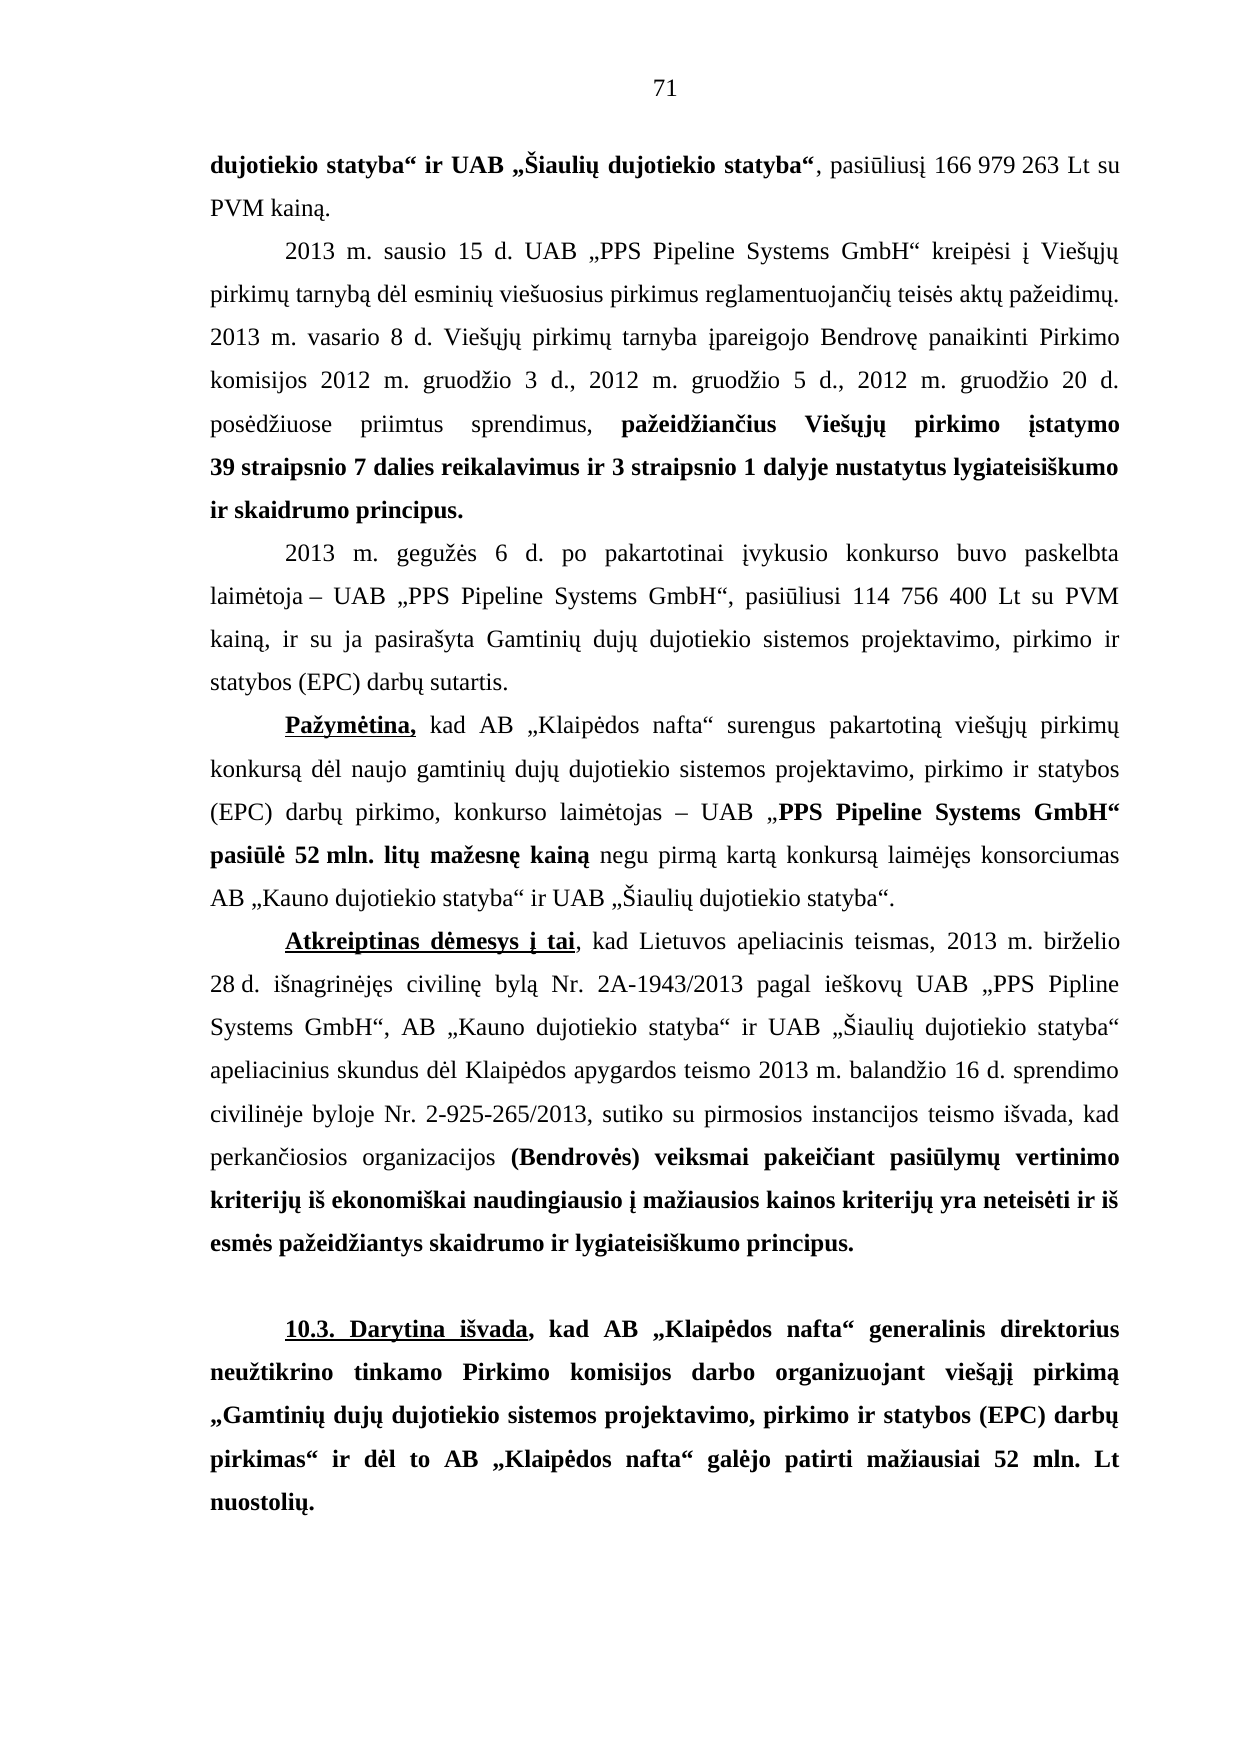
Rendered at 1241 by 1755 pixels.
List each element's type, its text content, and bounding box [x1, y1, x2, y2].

text Pažymėtina, kad AB „Klaipėdos nafta“ surengus pakartotiną viešųjų pirkimų konkursą dėl naujo gamtinių dujų dujotiekio sistemos projektavimo, pirkimo ir statybos (EPC) darbų pirkimo, konkurso laimėtojas – UAB „PPS Pipeline Systems GmbH“ pasiūlė 52 mln. litų mažesnę kainą negu pirmą kartą konkursą laimėjęs konsorciumas AB „Kauno dujotiekio statyba“ ir UAB „Šiaulių dujotiekio statyba“. [210, 711, 1120, 912]
text dujotiekio statyba“ ir UAB „Šiaulių dujotiekio statyba“, pasiūliusį 166 979 263 Lt su PVM kainą. [210, 150, 1120, 222]
text 2013 m. sausio 15 d. UAB „PPS Pipeline Systems GmbH“ kreipėsi į Viešųjų pirkimų tarnybą dėl esminių viešuosius pirkimus reglamentuojančių teisės aktų pažeidimų. 2013 m. vasario 8 d. Viešųjų pirkimų tarnyba įpareigojo Bendrovę panaikinti Pirkimo komisijos 2012 m. gruodžio 3 d., 2012 m. gruodžio 5 d., 2012 m. gruodžio 20 d. posėdžiuose priimtus sprendimus, pažeidžiančius Viešųjų pirkimo įstatymo 39 straipsnio 7 dalies reikalavimus ir 3 straipsnio 1 dalyje nustatytus lygiateisiškumo ir skaidrumo principus. [210, 236, 1120, 524]
text Atkreiptinas dėmesys į tai, kad Lietuvos apeliacinis teismas, 2013 m. birželio 28 d. išnagrinėjęs civilinę bylą Nr. 2A-1943/2013 pagal ieškovų UAB „PPS Pipline Systems GmbH“, AB „Kauno dujotiekio statyba“ ir UAB „Šiaulių dujotiekio statyba“ apeliacinius skundus dėl Klaipėdos apygardos teismo 2013 m. balandžio 16 d. sprendimo civilinėje byloje Nr. 2-925-265/2013, sutiko su pirmosios instancijos teismo išvada, kad perkančiosios organizacijos (Bendrovės) veiksmai pakeičiant pasiūlymų vertinimo kriterijų iš ekonomiškai naudingiausio į mažiausios kainos kriterijų yra neteisėti ir iš esmės pažeidžiantys skaidrumo ir lygiateisiškumo principus. [210, 926, 1120, 1257]
text 2013 m. gegužės 6 d. po pakartotinai įvykusio konkurso buvo paskelbta laimėtoja – UAB „PPS Pipeline Systems GmbH“, pasiūliusi 114 756 400 Lt su PVM kainą, ir su ja pasirašyta Gamtinių dujų dujotiekio sistemos projektavimo, pirkimo ir statybos (EPC) darbų sutartis. [210, 538, 1120, 696]
text 10.3. Darytina išvada, kad AB „Klaipėdos nafta“ generalinis direktorius neužtikrino tinkamo Pirkimo komisijos darbo organizuojant viešąjį pirkimą „Gamtinių dujų dujotiekio sistemos projektavimo, pirkimo ir statybos (EPC) darbų pirkimas“ ir dėl to AB „Klaipėdos nafta“ galėjo patirti mažiausiai 52 mln. Lt nuostolių. [210, 1314, 1120, 1516]
